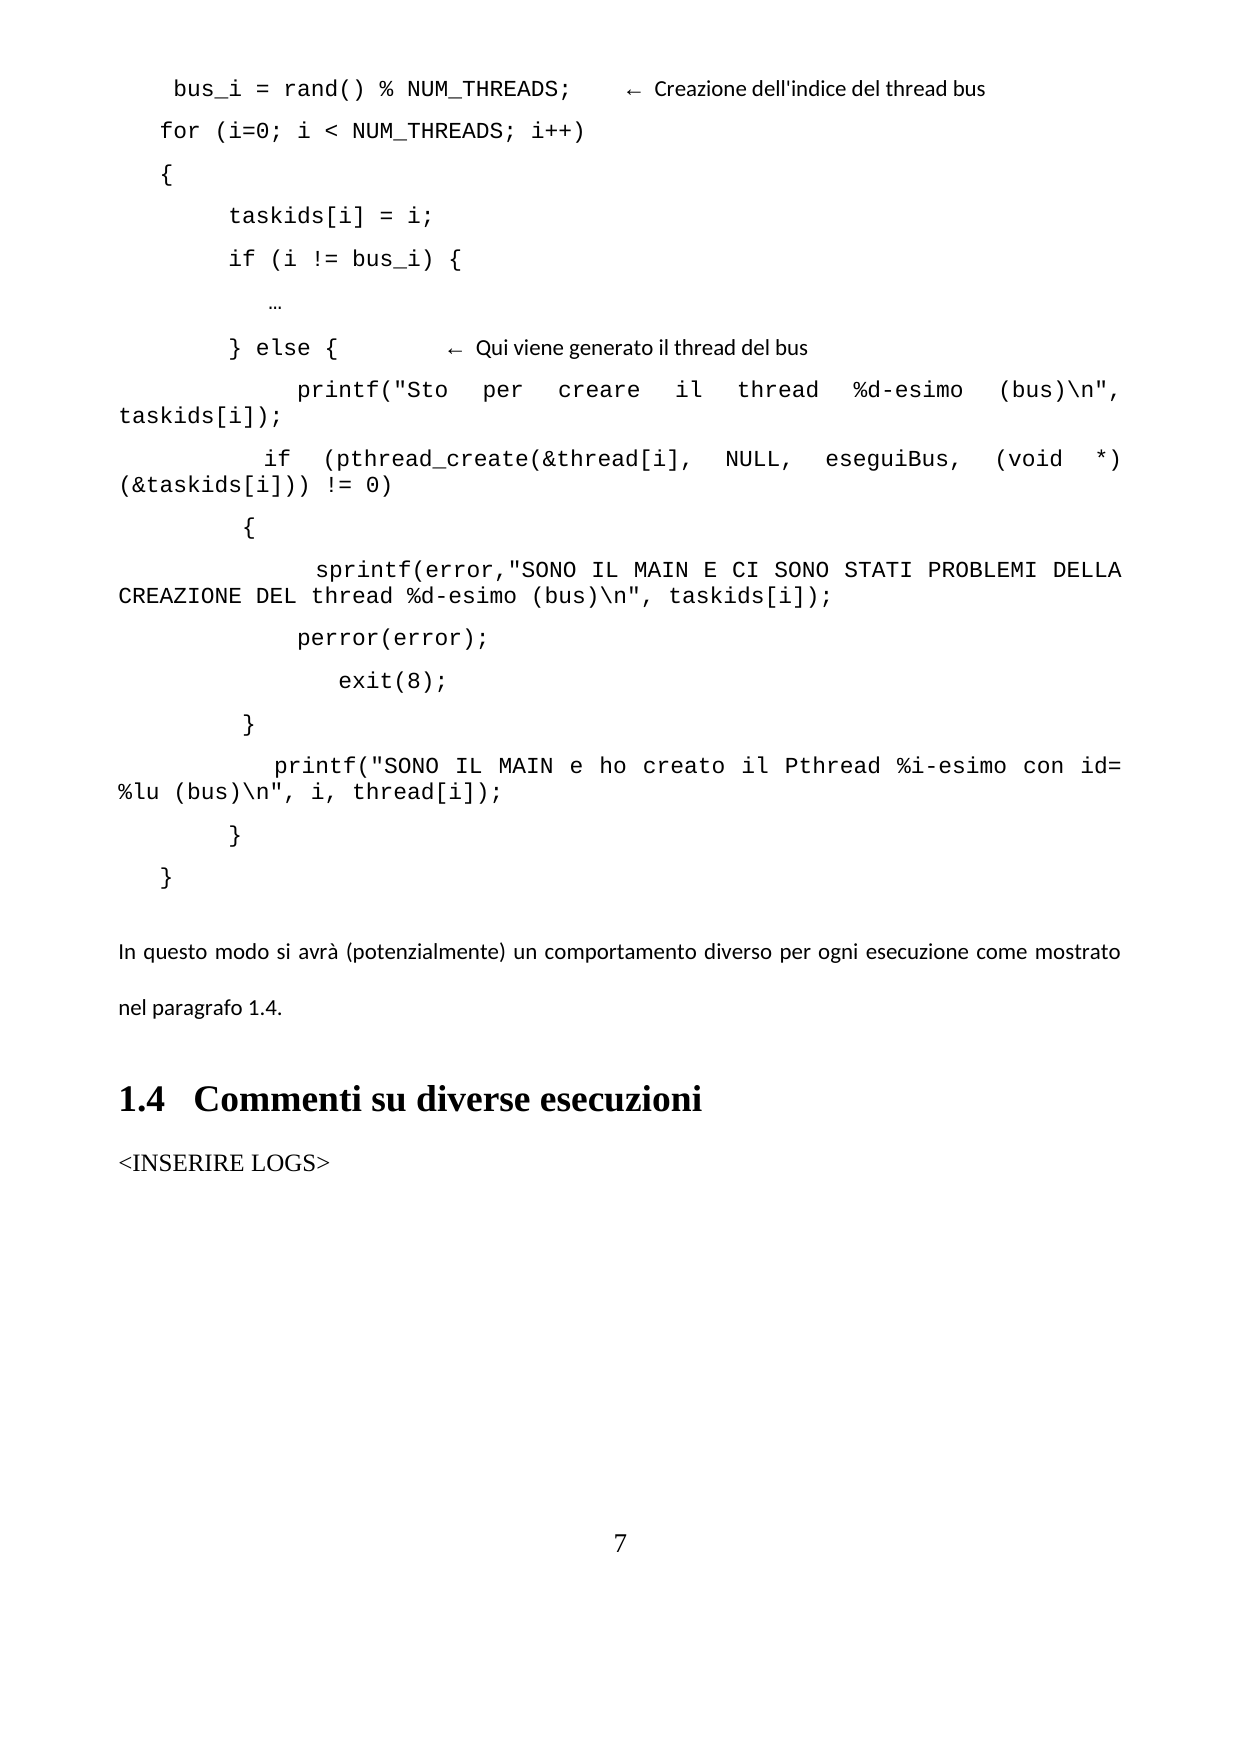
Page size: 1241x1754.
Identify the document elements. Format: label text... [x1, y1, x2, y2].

text for (i=0; i < NUM_THREADS; i++) [118, 120, 1122, 146]
text printf("Sto per creare il thread %d-esimo (bus)\n", taskids[i]); [118, 378, 1122, 430]
text if (pthread_create(&thread[i], NULL, eseguiBus, (void *) (&taskids[i])) != 0) [118, 447, 1122, 499]
text } [118, 823, 1122, 849]
list Commenti su diverse esecuzioni [118, 1076, 1122, 1119]
text sprintf(error,"SONO IL MAIN E CI SONO STATI PROBLEMI DELLA CREAZIONE DEL thread %d-esimo (bus)\n", taskids[i]); [118, 558, 1122, 610]
text taskids[i] = i; [118, 205, 1122, 231]
text printf("SONO IL MAIN e ho creato il Pthread %i-esimo con id=%lu (bus)\n", i, thread[i]); [118, 754, 1122, 806]
text if (i != bus_i) { [118, 247, 1122, 273]
text } else { ← Qui viene generato il thread del bus [118, 333, 1122, 362]
text bus_i = rand() % NUM_THREADS; ← Creazione dell'indice del thread bus [118, 74, 1122, 103]
text perror(error); [118, 627, 1122, 653]
text … [193, 290, 1122, 316]
text exit(8); [118, 669, 1122, 695]
text { [118, 516, 1122, 542]
text <INSERIRE LOGS> [118, 1148, 1122, 1177]
text In questo modo si avrà (potenzialmente) un comportamento diverso per ogni esecuzione come mostrato nel paragrafo 1.4. [118, 937, 1122, 1021]
text } [118, 712, 1122, 738]
text { [118, 162, 1122, 188]
text } [118, 866, 1122, 892]
